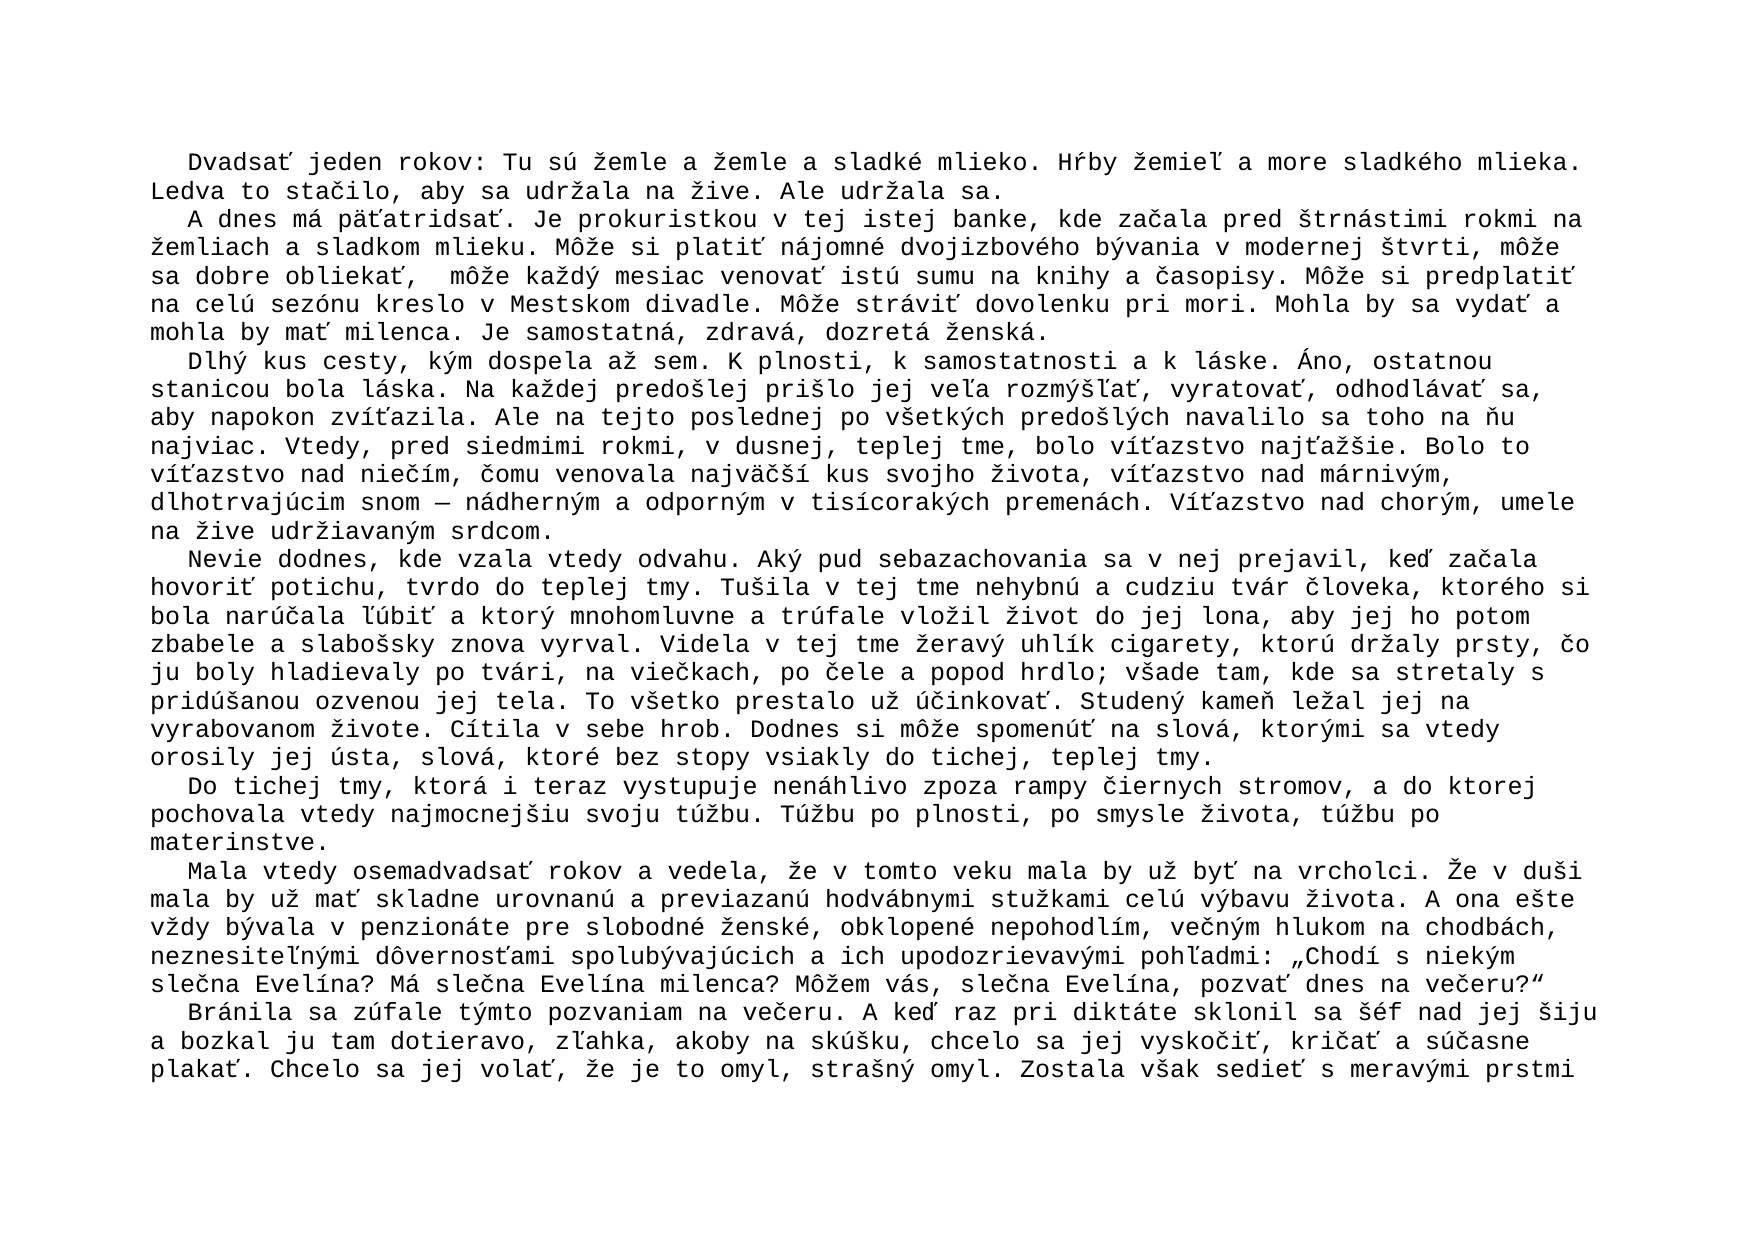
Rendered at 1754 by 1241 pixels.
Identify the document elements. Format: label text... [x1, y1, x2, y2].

text Dvadsať jeden rokov: Tu sú žemle a žemle a sladké mlieko. Hŕby žemieľ a more sladkého mlieka. Ledva to stačilo, aby sa udržala na žive. Ale udržala sa. [150, 150, 1603, 207]
text Dlhý kus cesty, kým dospela až sem. K plnosti, k samostatnosti a k láske. Áno, ostatnou stanicou bola láska. Na každej predošlej prišlo jej veľa rozmýšľať, vyratovať, odhodlávať sa, aby napokon zvíťazila. Ale na tejto poslednej po všetkých predošlých navalilo sa toho na ňu najviac. Vtedy, pred siedmimi rokmi, v dusnej, teplej tme, bolo víťazstvo najťažšie. Bolo to víťazstvo nad niečím, čomu venovala najväčší kus svojho života, víťazstvo nad márnivým, dlhotrvajúcim snom — nádherným a odporným v tisícorakých premenách. Víťazstvo nad chorým, umele na žive udržiavaným srdcom. [150, 348, 1603, 547]
text A dnes má päťatridsať. Je prokuristkou v tej istej banke, kde začala pred štrnástimi rokmi na žemliach a sladkom mlieku. Môže si platiť nájomné dvojizbového bývania v modernej štvrti, môže sa dobre obliekať, môže každý mesiac venovať istú sumu na knihy a časopisy. Môže si predplatiť na celú sezónu kreslo v Mestskom divadle. Môže stráviť dovolenku pri mori. Mohla by sa vydať a mohla by mať milenca. Je samostatná, zdravá, dozretá ženská. [150, 207, 1603, 348]
text Bránila sa zúfale týmto pozvaniam na večeru. A keď raz pri diktáte sklonil sa šéf nad jej šiju a bozkal ju tam dotieravo, zľahka, akoby na skúšku, chcelo sa jej vyskočiť, kričať a súčasne plakať. Chcelo sa jej volať, že je to omyl, strašný omyl. Zostala však sedieť s meravými prstmi [150, 1000, 1603, 1085]
text Mala vtedy osemadvadsať rokov a vedela, že v tomto veku mala by už byť na vrcholci. Že v duši mala by už mať skladne urovnanú a previazanú hodvábnymi stužkami celú výbavu života. A ona ešte vždy bývala v penzionáte pre slobodné ženské, obklopené nepohodlím, večným hlukom na chodbách, neznesiteľnými dôvernosťami spolubývajúcich a ich upodozrievavými pohľadmi: „Chodí s niekým slečna Evelína? Má slečna Evelína milenca? Môžem vás, slečna Evelína, pozvať dnes na večeru?“ [150, 858, 1603, 1000]
text Do tichej tmy, ktorá i teraz vystupuje nenáhlivo zpoza rampy čiernych stromov, a do ktorej pochovala vtedy najmocnejšiu svoju túžbu. Túžbu po plnosti, po smysle života, túžbu po materinstve. [150, 773, 1603, 858]
text Nevie dodnes, kde vzala vtedy odvahu. Aký pud sebazachovania sa v nej prejavil, keď začala hovoriť potichu, tvrdo do teplej tmy. Tušila v tej tme nehybnú a cudziu tvár človeka, ktorého si bola narúčala ľúbiť a ktorý mnohomluvne a trúfale vložil život do jej lona, aby jej ho potom zbabele a slabošsky znova vyrval. Videla v tej tme žeravý uhlík cigarety, ktorú držaly prsty, čo ju boly hladievaly po tvári, na viečkach, po čele a popod hrdlo; všade tam, kde sa stretaly s pridúšanou ozvenou jej tela. To všetko prestalo už účinkovať. Studený kameň ležal jej na vyrabovanom živote. Cítila v sebe hrob. Dodnes si môže spomenúť na slová, ktorými sa vtedy orosily jej ústa, slová, ktoré bez stopy vsiakly do tichej, teplej tmy. [150, 547, 1603, 773]
